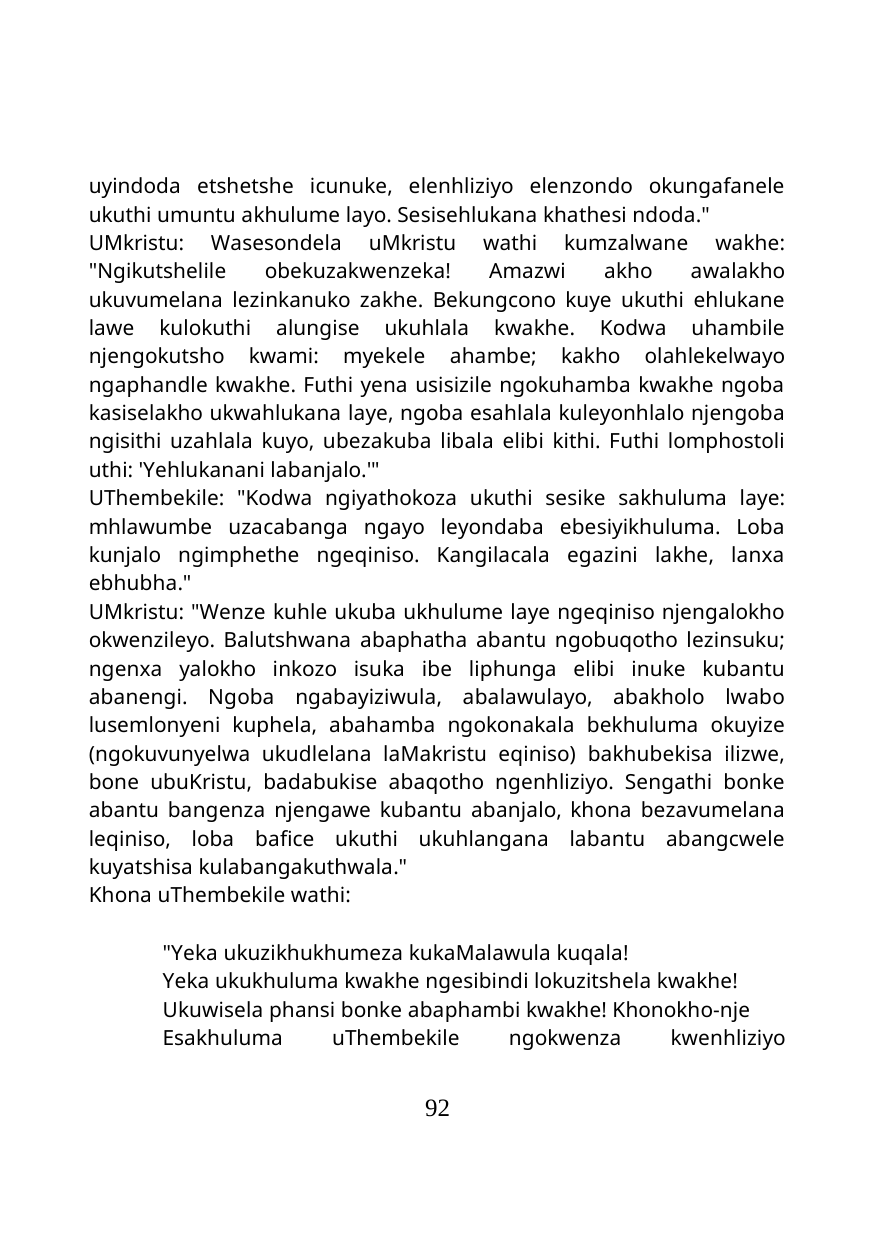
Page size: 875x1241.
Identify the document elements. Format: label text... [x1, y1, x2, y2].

text UThembekile: "Kodwa ngiyathokoza ukuthi sesike sakhuluma laye: mhlawumbe uzacabanga ngayo leyondaba ebesiyikhuluma. Loba kunjalo ngimphethe ngeqiniso. Kangilacala egazini lakhe, lanxa ebhubha." [88, 483, 786, 597]
text Esakhuluma uThembekile ngokwenza kwenhliziyo [88, 1023, 786, 1052]
text Khona uThembekile wathi: [88, 880, 786, 909]
text Ukuwisela phansi bonke abaphambi kwakhe! Khonokho-nje [88, 994, 786, 1023]
text uyindoda etshetshe icunuke, elenhliziyo elenzondo okungafanele ukuthi umuntu akhulume layo. Sesisehlukana khathesi ndoda." [88, 171, 786, 228]
text "Yeka ukuzikhukhumeza kukaMalawula kuqala! [88, 937, 786, 966]
text Yeka ukukhuluma kwakhe ngesibindi lokuzitshela kwakhe! [88, 966, 786, 994]
text UMkristu: "Wenze kuhle ukuba ukhulume laye ngeqiniso njengalokho okwenzileyo. Balutshwana abaphatha abantu ngobuqotho lezinsuku; ngenxa yalokho inkozo isuka ibe liphunga elibi inuke kubantu abanengi. Ngoba ngabayiziwula, abalawulayo, abakholo lwabo lusemlonyeni kuphela, abahamba ngokonakala bekhuluma okuyize (ngokuvunyelwa ukudlelana laMakristu eqiniso) bakhubekisa ilizwe, bone ubuKristu, badabukise abaqotho ngenhliziyo. Sengathi bonke abantu bangenza njengawe kubantu abanjalo, khona bezavumelana leqiniso, loba bafice ukuthi ukuhlangana labantu abangcwele kuyatshisa kulabangakuthwala." [88, 597, 786, 880]
text UMkristu: Wasesondela uMkristu wathi kumzalwane wakhe: "Ngikutshelile obekuzakwenzeka! Amazwi akho awalakho ukuvumelana lezinkanuko zakhe. Bekungcono kuye ukuthi ehlukane lawe kulokuthi alungise ukuhlala kwakhe. Kodwa uhambile njengokutsho kwami: myekele ahambe; kakho olahlekelwayo ngaphandle kwakhe. Futhi yena usisizile ngokuhamba kwakhe ngoba kasiselakho ukwahlukana laye, ngoba esahlala kuleyonhlalo njengoba ngisithi uzahlala kuyo, ubezakuba libala elibi kithi. Futhi lomphostoli uthi: 'Yehlukanani labanjalo.'" [88, 228, 786, 483]
